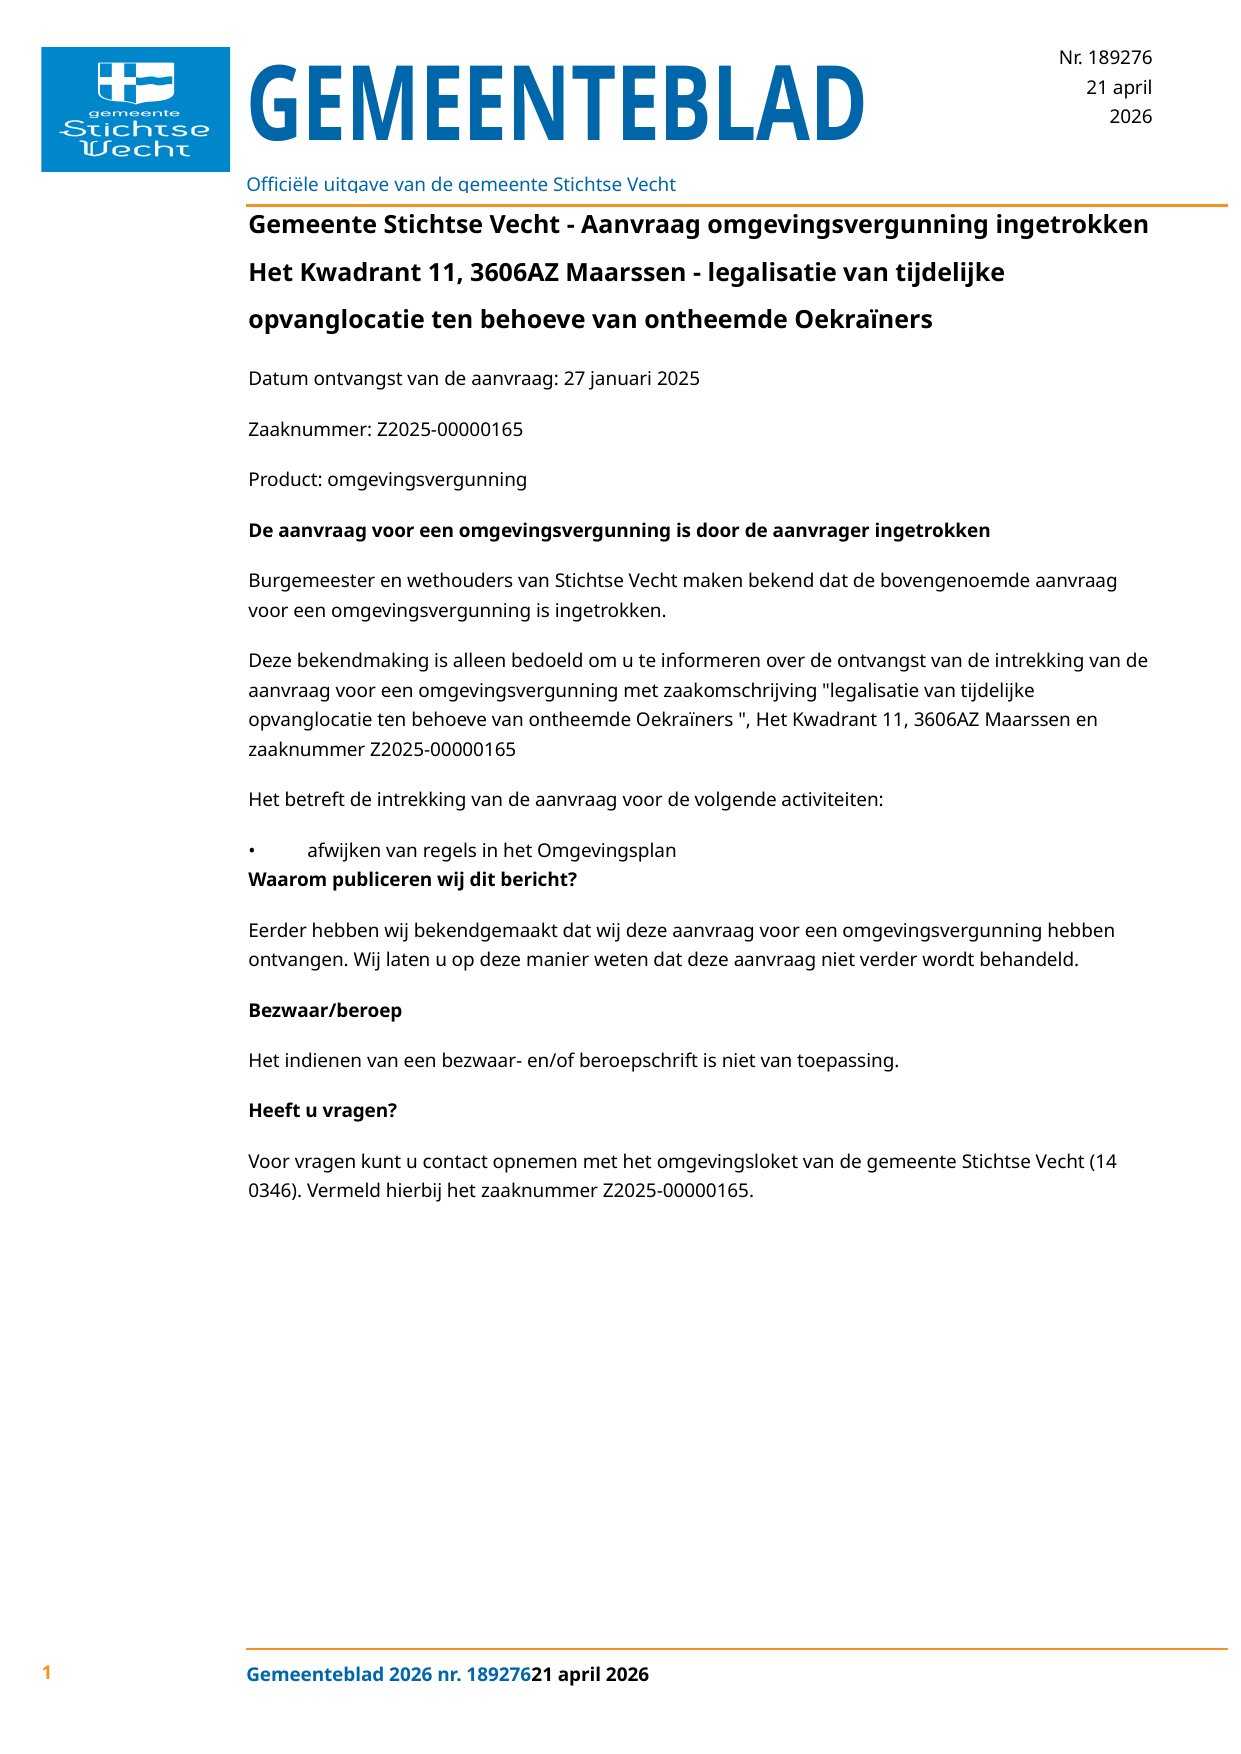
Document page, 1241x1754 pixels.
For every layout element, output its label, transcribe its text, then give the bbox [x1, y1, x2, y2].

text De aanvraag voor een omgevingsvergunning is door de aanvrager ingetrokken [248, 517, 1152, 542]
text Het betreft de intrekking van de aanvraag voor de volgende activiteiten: [248, 786, 1152, 812]
text Heeft u vragen? [248, 1098, 1152, 1123]
text Waarom publiceren wij dit bericht? [248, 866, 1152, 892]
list afwijken van regels in het Omgevingsplan [248, 837, 1152, 862]
text Eerder hebben wij bekendgemaakt dat wij deze aanvraag voor een omgevingsvergunning hebben ontvangen. Wij laten u op deze manier weten dat deze aanvraag niet verder wordt behandeld. [248, 917, 1152, 972]
text Gemeente Stichtse Vecht - Aanvraag omgevingsvergunning ingetrokken Het Kwadrant 11, 3606AZ Maarssen - legalisatie van tijdelijke opvanglocatie ten behoeve van ontheemde Oekraïners [248, 207, 1152, 336]
text Bezwaar/beroep [248, 997, 1152, 1022]
picture [99, 63, 135, 101]
picture [137, 63, 174, 103]
text Voor vragen kunt u contact opnemen met het omgevingsloket van de gemeente Stichtse Vecht (14 0346). Vermeld hierbij het zaaknummer Z2025-00000165. [248, 1148, 1152, 1203]
text Datum ontvangst van de aanvraag: 27 januari 2025 [248, 366, 1152, 391]
text Het indienen van een bezwaar- en/of beroepschrift is niet van toepassing. [248, 1047, 1152, 1073]
text Zaaknummer: Z2025-00000165 [248, 416, 1152, 442]
text Burgemeester en wethouders van Stichtse Vecht maken bekend dat de bovengenoemde aanvraag voor een omgevingsvergunning is ingetrokken. [248, 567, 1152, 622]
text Product: omgevingsvergunning [248, 466, 1152, 492]
text Deze bekendmaking is alleen bedoeld om u te informeren over de ontvangst van de intrekking van de aanvraag voor een omgevingsvergunning met zaakomschrijving "legalisatie van tijdelijke opvanglocatie ten behoeve van ontheemde Oekraïners ", Het Kwadrant 11, 3606AZ Maarssen en zaaknummer Z2025-00000165 [248, 647, 1152, 762]
